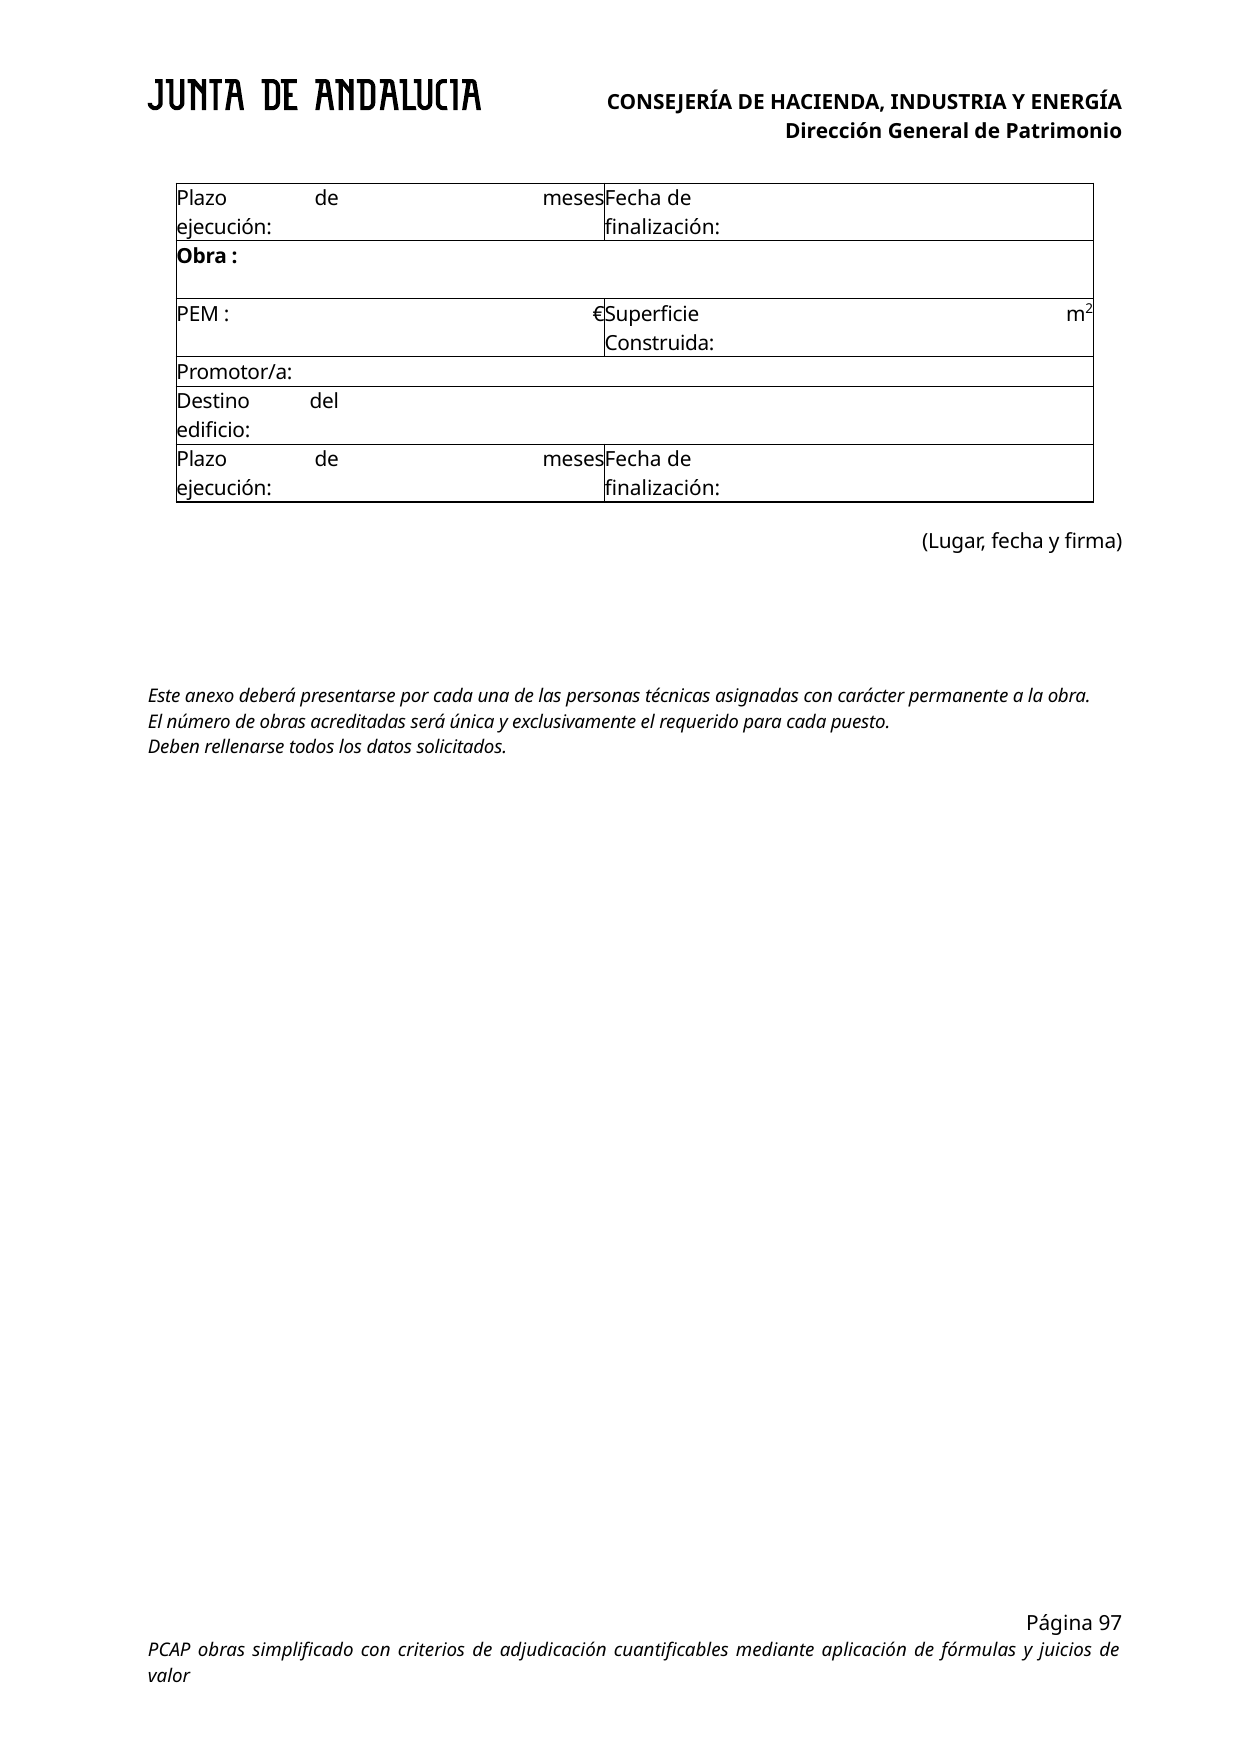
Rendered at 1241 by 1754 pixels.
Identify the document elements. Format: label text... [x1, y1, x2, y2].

table_cell [295, 241, 1093, 298]
table_cell Promotor/a: [177, 357, 295, 386]
table_cell Destino del edificio: [177, 387, 338, 443]
table_cell PEM : [177, 299, 295, 356]
table_cell meses [339, 184, 604, 240]
table_cell € [295, 299, 604, 356]
table_cell Plazo de ejecución: [177, 184, 338, 240]
table_cell [339, 387, 1093, 443]
table_cell Plazo de ejecución: [177, 445, 338, 501]
text Este anexo deberá presentarse por cada una de las personas técnicas asignadas con carácter permanente a la obra. [148, 683, 1122, 708]
table_cell Fecha de finalización: [605, 184, 796, 240]
table_cell meses [339, 445, 604, 501]
table_cell Superficie Construida: [605, 299, 796, 356]
text Deben rellenarse todos los datos solicitados. [148, 734, 1122, 759]
text (Lugar, fecha y firma) [148, 527, 1122, 555]
table_cell [295, 357, 1093, 386]
table_cell Obra : [177, 241, 295, 298]
table_cell [796, 445, 1093, 501]
text El número de obras acreditadas será única y exclusivamente el requerido para cada puesto. [148, 708, 1122, 734]
table_cell Fecha de finalización: [605, 445, 796, 501]
table_cell m2 [796, 299, 1093, 356]
table_cell [796, 184, 1093, 240]
